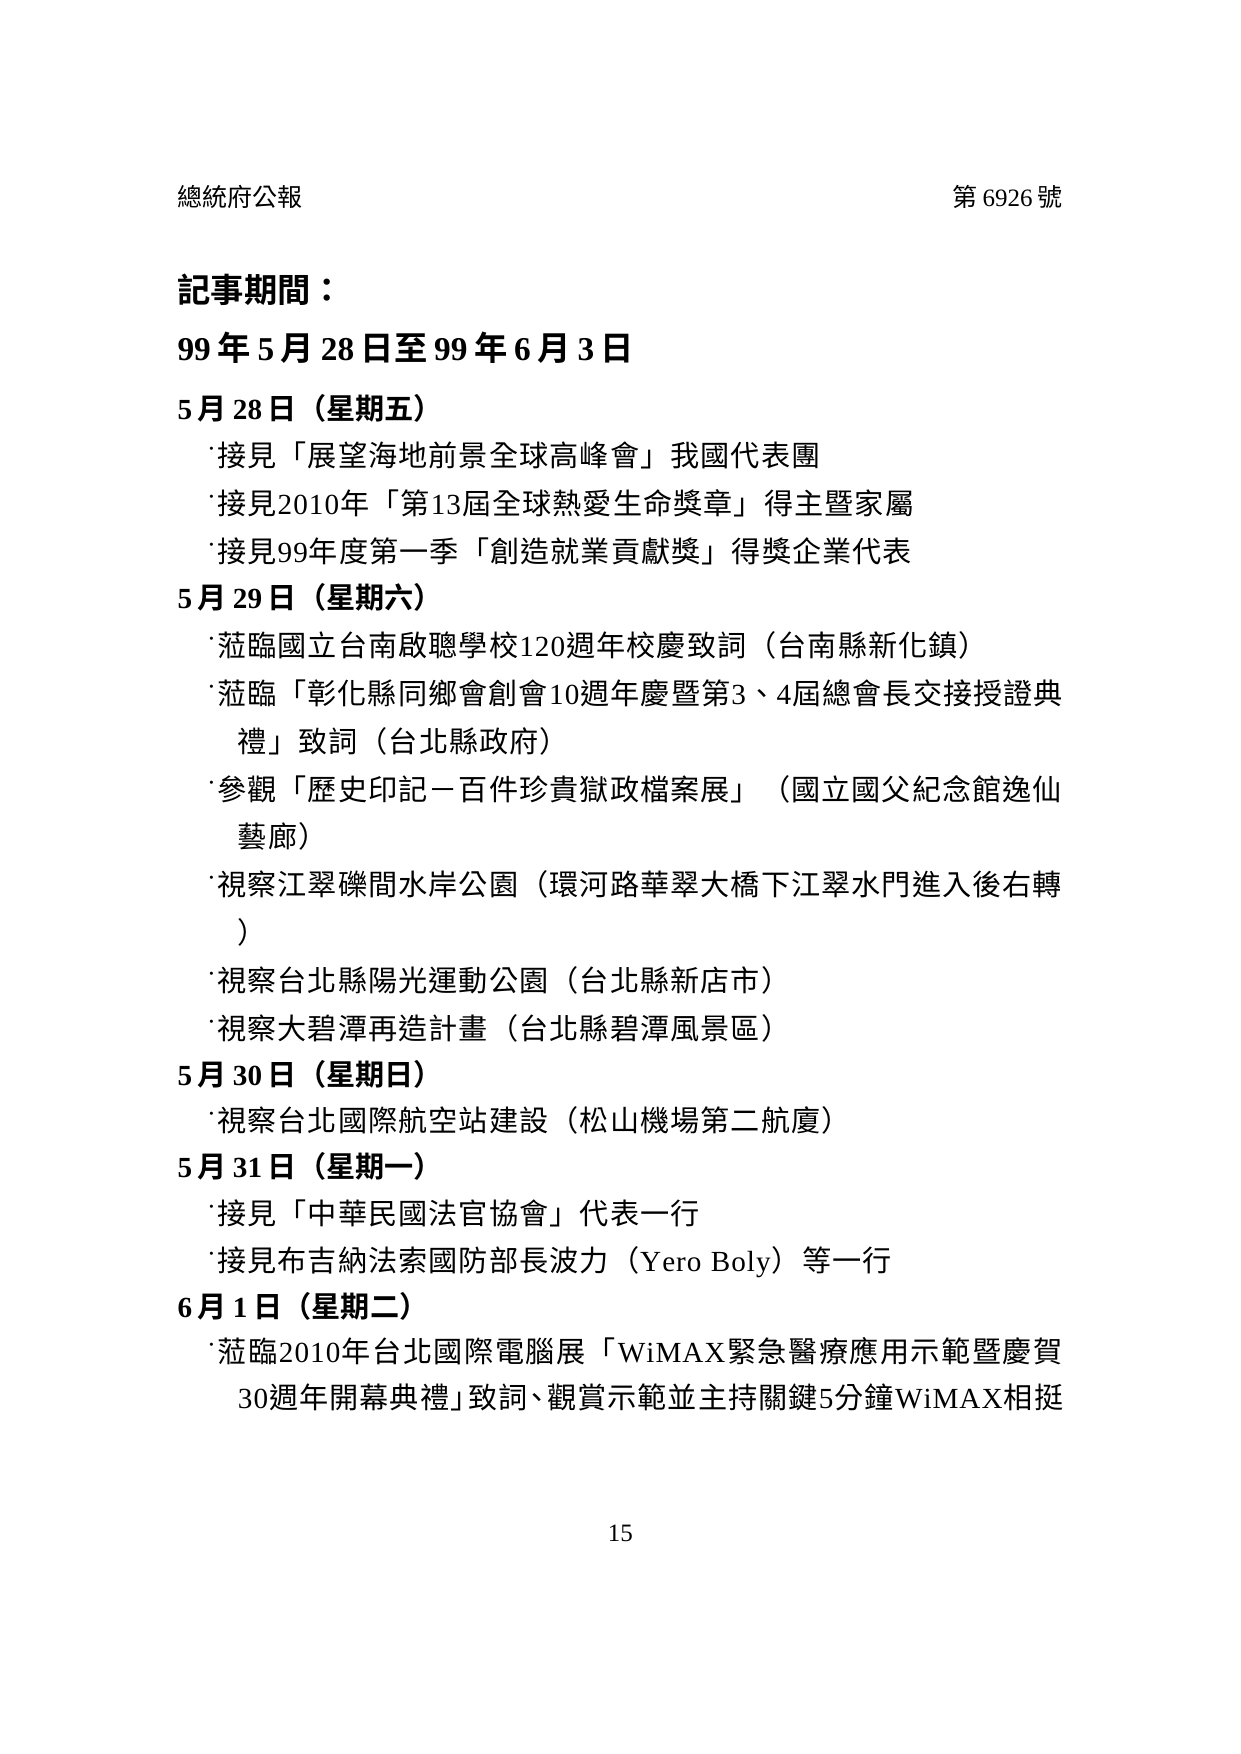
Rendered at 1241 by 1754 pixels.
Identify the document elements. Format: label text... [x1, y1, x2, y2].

text ˙視察江翠礫間水岸公園（環河路華翠大橋下江翠水門進入後右轉） [206, 857, 1063, 953]
text ˙蒞臨「彰化縣同鄉會創會10週年慶暨第3、4屆總會長交接授證典禮」致詞（台北縣政府） [206, 666, 1063, 762]
text 5月30日（星期日） [177, 1049, 1063, 1095]
text ˙視察台北國際航空站建設（松山機場第二航廈） [206, 1095, 1063, 1141]
text 6月1日（星期二） [177, 1280, 1063, 1326]
text 5月28日（星期五） [177, 382, 1063, 428]
text ˙參觀「歷史印記－百件珍貴獄政檔案展」（國立國父紀念館逸仙藝廊） [206, 762, 1063, 857]
text ˙接見99年度第一季「創造就業貢獻獎」得獎企業代表 [206, 524, 1063, 572]
text ˙接見2010年「第13屆全球熱愛生命獎章」得主暨家屬 [206, 476, 1063, 524]
text ˙蒞臨國立台南啟聰學校120週年校慶致詞（台南縣新化鎮） [206, 618, 1063, 666]
text ˙蒞臨2010年台北國際電腦展「WiMAX緊急醫療應用示範暨慶賀30週年開幕典禮」致詞、觀賞示範並主持關鍵5分鐘WiMAX相挺 [206, 1326, 1063, 1418]
text ˙接見布吉納法索國防部長波力（Yero Boly）等一行 [206, 1233, 1063, 1280]
text 99年5月28日至99年6月3日 [177, 324, 1063, 370]
text ˙接見「中華民國法官協會」代表一行 [206, 1187, 1063, 1233]
text 5月31日（星期一） [177, 1141, 1063, 1187]
text ˙視察台北縣陽光運動公園（台北縣新店市） [206, 953, 1063, 1001]
text ˙視察大碧潭再造計畫（台北縣碧潭風景區） [206, 1001, 1063, 1049]
text 5月29日（星期六） [177, 572, 1063, 618]
text ˙接見「展望海地前景全球高峰會」我國代表團 [206, 428, 1063, 476]
text 記事期間： [177, 266, 1063, 312]
